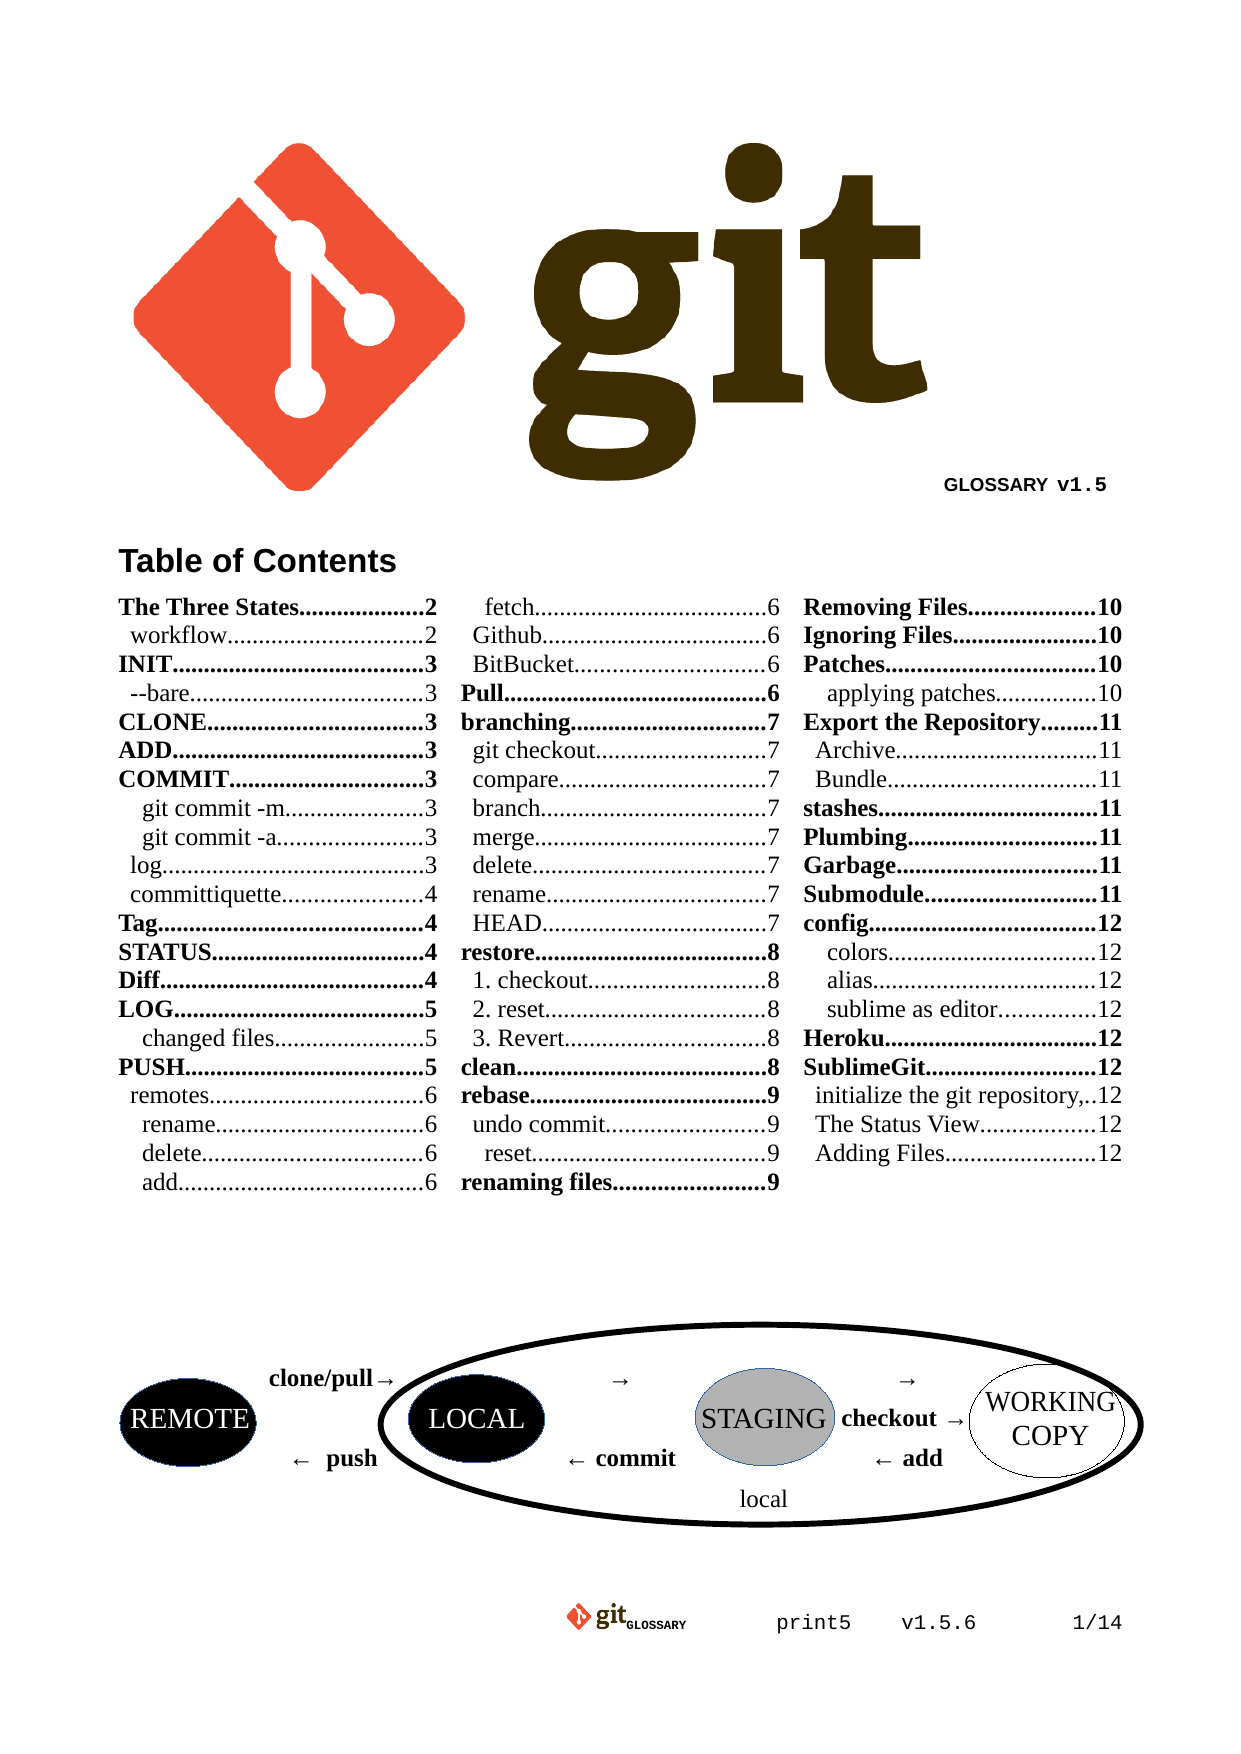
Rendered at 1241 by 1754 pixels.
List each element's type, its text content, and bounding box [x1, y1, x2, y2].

text remotes 6 [130, 1081, 437, 1109]
table_header → [548, 1357, 692, 1397]
text log 3 [130, 851, 437, 879]
text The Three States 2 [118, 592, 437, 621]
table_cell [405, 1478, 590, 1518]
text CLONE 3 [118, 707, 437, 736]
text Tag 4 [118, 908, 437, 937]
text committiquette 4 [130, 879, 437, 908]
text PUSH 5 [118, 1052, 437, 1081]
table_cell local [450, 1478, 1071, 1518]
text branching 7 [461, 707, 779, 736]
text reset 9 [484, 1138, 779, 1167]
table_cell checkout → [835, 1398, 979, 1438]
text compare 7 [472, 764, 779, 793]
table_cell ← commit [548, 1438, 692, 1478]
text 1. checkout 8 [472, 966, 779, 994]
text Export the Repository 11 [803, 707, 1122, 736]
text sublime as editor 12 [827, 994, 1122, 1023]
table_cell [118, 1478, 261, 1518]
text delete 7 [472, 851, 779, 879]
table_cell [261, 1398, 389, 1438]
text renaming files 9 [461, 1167, 779, 1196]
text LOG 5 [118, 994, 437, 1023]
subtitle Table of Contents [118, 541, 1122, 579]
text STATUS 4 [118, 937, 437, 966]
text merge 7 [472, 822, 779, 851]
text --bare 3 [130, 678, 437, 707]
text applying patches 10 [827, 678, 1122, 707]
text workflow 2 [130, 621, 437, 649]
text changed files 5 [142, 1023, 437, 1052]
table_header WORKING COPY [979, 1357, 1122, 1478]
text git commit -m 3 [142, 793, 437, 822]
picture [133, 143, 928, 491]
table_header → [835, 1357, 979, 1397]
text Ignoring Files 10 [803, 621, 1122, 649]
table_cell [931, 1478, 1122, 1518]
text INIT 3 [118, 649, 437, 678]
text Plumbing 11 [803, 822, 1122, 851]
text Adding Files 12 [815, 1138, 1122, 1167]
table_cell ← push [261, 1438, 405, 1478]
table_cell [384, 1398, 405, 1438]
text HEAD 7 [472, 908, 779, 937]
text Heroku 12 [803, 1023, 1122, 1052]
table_cell [261, 1478, 405, 1518]
text git checkout 7 [472, 736, 779, 764]
text rebase 9 [461, 1081, 779, 1109]
text COMMIT 3 [118, 764, 437, 793]
table_header REMOTE [118, 1357, 261, 1478]
table_cell ← add [835, 1438, 979, 1478]
text Removing Files 10 [803, 592, 1122, 621]
text Archive 11 [815, 736, 1122, 764]
text delete 6 [142, 1138, 437, 1167]
text Github 6 [472, 621, 779, 649]
text BitBucket 6 [472, 649, 779, 678]
text Bundle 11 [815, 764, 1122, 793]
text initialize the git repository, 12 [815, 1081, 1122, 1109]
table_cell [548, 1398, 692, 1438]
text rename 7 [472, 879, 779, 908]
text Diff 4 [118, 966, 437, 994]
text Submodule 11 [803, 879, 1122, 908]
text ADD 3 [118, 736, 437, 764]
text stashes 11 [803, 793, 1122, 822]
text rename 6 [142, 1109, 437, 1138]
table_header LOCAL [405, 1357, 548, 1478]
title GLOSSARY v1.5 [118, 143, 1122, 503]
text branch 7 [472, 793, 779, 822]
text The Status View 12 [815, 1109, 1122, 1138]
text clean 8 [461, 1052, 779, 1081]
text Pull 6 [461, 678, 779, 707]
text SublimeGit 12 [803, 1052, 1122, 1081]
text alias 12 [827, 966, 1122, 994]
text fetch 6 [484, 592, 779, 621]
text undo commit 9 [472, 1109, 779, 1138]
picture [566, 1603, 627, 1630]
text git commit -a 3 [142, 822, 437, 851]
text colors 12 [827, 937, 1122, 966]
text config 12 [803, 908, 1122, 937]
text Patches 10 [803, 649, 1122, 678]
table_header STAGING [692, 1357, 835, 1478]
text add 6 [142, 1167, 437, 1196]
text restore 8 [461, 937, 779, 966]
text Garbage 11 [803, 851, 1122, 879]
text 2. reset 8 [472, 994, 779, 1023]
text 3. Revert 8 [472, 1023, 779, 1052]
table_header clone/pull→ [261, 1357, 405, 1397]
